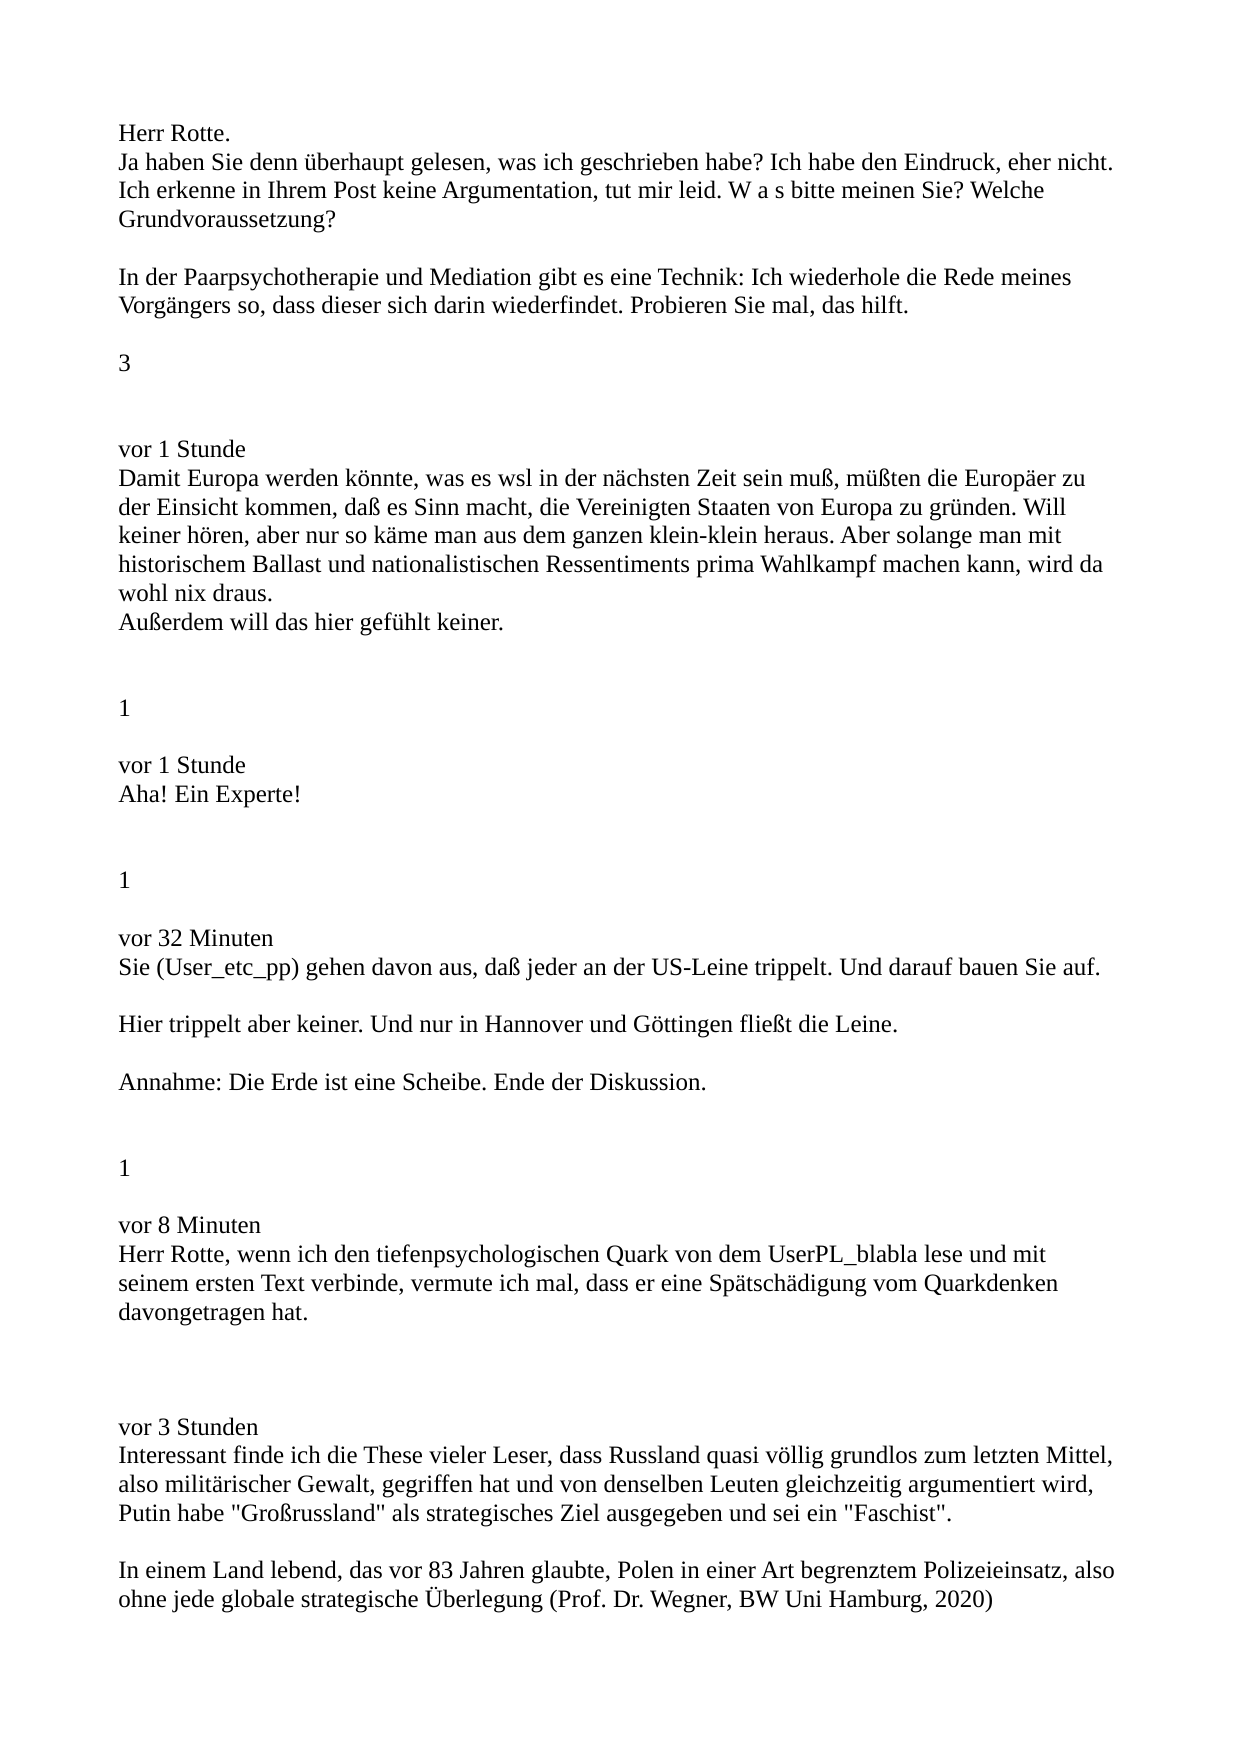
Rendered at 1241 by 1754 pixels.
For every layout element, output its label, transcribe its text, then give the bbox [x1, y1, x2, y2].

text Herr Rotte. [118, 118, 1122, 147]
text vor 8 Minuten [118, 1211, 1122, 1239]
text Sie (User_etc_pp) gehen davon aus, daß jeder an der US-Leine trippelt. Und darauf bauen Sie auf. [118, 952, 1122, 981]
text Aha! Ein Experte! [118, 779, 1122, 808]
text 1 [118, 866, 1122, 894]
text Interessant finde ich die These vieler Leser, dass Russland quasi völlig grundlos zum letzten Mittel, also militärischer Gewalt, gegriffen hat und von denselben Leuten gleichzeitig argumentiert wird, Putin habe "Großrussland" als strategisches Ziel ausgegeben und sei ein "Faschist". [118, 1441, 1122, 1527]
text 3 [118, 348, 1122, 377]
text Damit Europa werden könnte, was es wsl in der nächsten Zeit sein muß, müßten die Europäer zu der Einsicht kommen, daß es Sinn macht, die Vereinigten Staaten von Europa zu gründen. Will keiner hören, aber nur so käme man aus dem ganzen klein-klein heraus. Aber solange man mit historischem Ballast und nationalistischen Ressentiments prima Wahlkampf machen kann, wird da wohl nix draus. [118, 463, 1122, 607]
text Außerdem will das hier gefühlt keiner. [118, 607, 1122, 636]
text Annahme: Die Erde ist eine Scheibe. Ende der Diskussion. [118, 1067, 1122, 1096]
text In der Paarpsychotherapie und Mediation gibt es eine Technik: Ich wiederhole die Rede meines Vorgängers so, dass dieser sich darin wiederfindet. Probieren Sie mal, das hilft. [118, 262, 1122, 319]
text In einem Land lebend, das vor 83 Jahren glaubte, Polen in einer Art begrenztem Polizeieinsatz, also ohne jede globale strategische Überlegung (Prof. Dr. Wegner, BW Uni Hamburg, 2020) [118, 1556, 1122, 1613]
text vor 1 Stunde [118, 434, 1122, 463]
text Hier trippelt aber keiner. Und nur in Hannover und Göttingen fließt die Leine. [118, 1009, 1122, 1038]
text 1 [118, 693, 1122, 722]
text vor 1 Stunde [118, 751, 1122, 779]
text vor 3 Stunden [118, 1412, 1122, 1441]
text Ja haben Sie denn überhaupt gelesen, was ich geschrieben habe? Ich habe den Eindruck, eher nicht. Ich erkenne in Ihrem Post keine Argumentation, tut mir leid. W a s bitte meinen Sie? Welche Grundvoraussetzung? [118, 147, 1122, 233]
text vor 32 Minuten [118, 923, 1122, 952]
text Herr Rotte, wenn ich den tiefenpsychologischen Quark von dem UserPL_blabla lese und mit seinem ersten Text verbinde, vermute ich mal, dass er eine Spätschädigung vom Quarkdenken davongetragen hat. [118, 1239, 1122, 1326]
text 1 [118, 1153, 1122, 1182]
